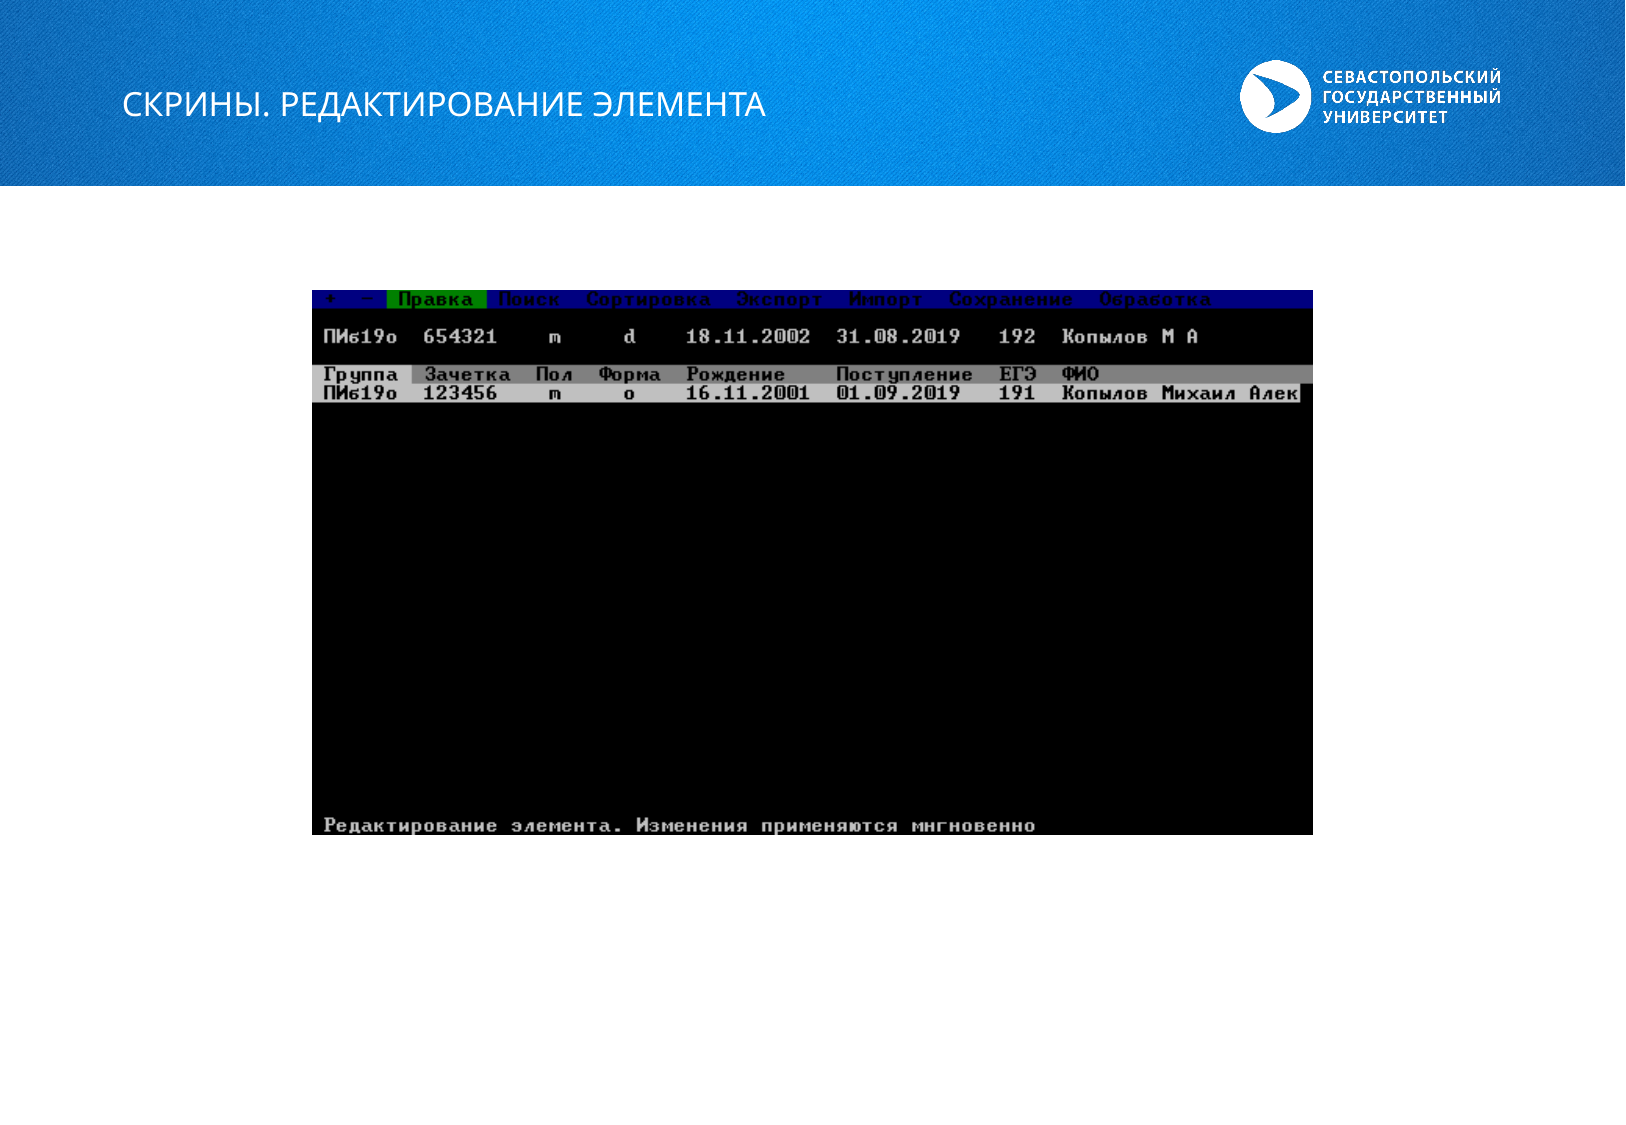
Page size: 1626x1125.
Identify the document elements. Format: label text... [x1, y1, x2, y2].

text_box СКРИНЫ. РЕДАКТИРОВАНИЕ ЭЛЕМЕНТА [107, 80, 1012, 131]
picture [312, 290, 1313, 835]
picture [0, 0, 1625, 186]
